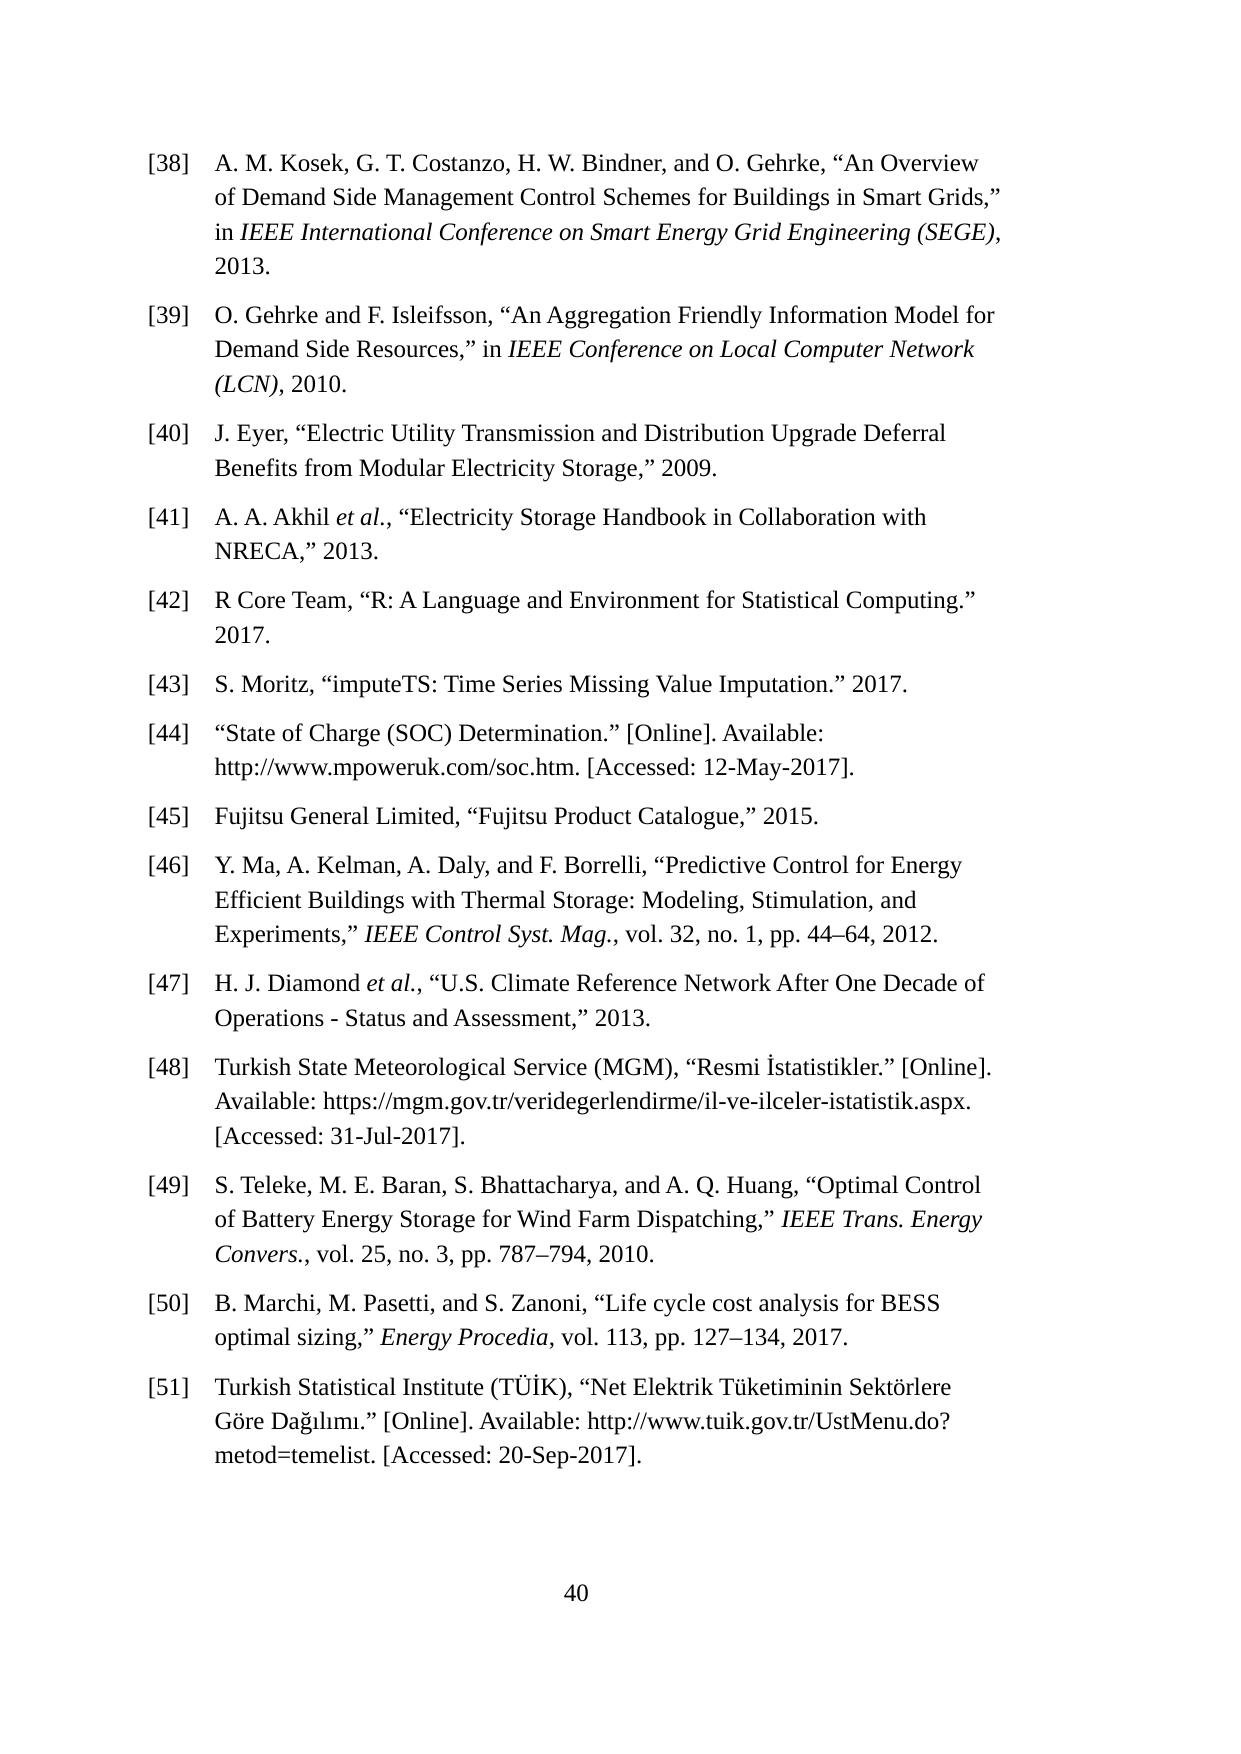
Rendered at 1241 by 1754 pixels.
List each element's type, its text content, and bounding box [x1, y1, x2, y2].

text [50] B. Marchi, M. Pasetti, and S. Zanoni, “Life cycle cost analysis for BESS optimal sizing,” Energy Procedia, vol. 113, pp. 127–134, 2017. [148, 1288, 1004, 1351]
text [51] Turkish Statistical Institute (TÜİK), “Net Elektrik Tüketiminin Sektörlere Göre Dağılımı.” [Online]. Available: http://www.tuik.gov.tr/UstMenu.do?metod=temelist. [Accessed: 20-Sep-2017]. [148, 1372, 1004, 1469]
text [46] Y. Ma, A. Kelman, A. Daly, and F. Borrelli, “Predictive Control for Energy Efficient Buildings with Thermal Storage: Modeling, Stimulation, and Experiments,” IEEE Control Syst. Mag., vol. 32, no. 1, pp. 44–64, 2012. [148, 850, 1004, 948]
text [45] Fujitsu General Limited, “Fujitsu Product Catalogue,” 2015. [148, 801, 1004, 830]
text [43] S. Moritz, “imputeTS: Time Series Missing Value Imputation.” 2017. [148, 669, 1004, 697]
text [39] O. Gehrke and F. Isleifsson, “An Aggregation Friendly Information Model for Demand Side Resources,” in IEEE Conference on Local Computer Network (LCN), 2010. [148, 300, 1004, 398]
text [49] S. Teleke, M. E. Baran, S. Bhattacharya, and A. Q. Huang, “Optimal Control of Battery Energy Storage for Wind Farm Dispatching,” IEEE Trans. Energy Convers., vol. 25, no. 3, pp. 787–794, 2010. [148, 1170, 1004, 1268]
text [42] R Core Team, “R: A Language and Environment for Statistical Computing.” 2017. [148, 585, 1004, 648]
text [38] A. M. Kosek, G. T. Costanzo, H. W. Bindner, and O. Gehrke, “An Overview of Demand Side Management Control Schemes for Buildings in Smart Grids,” in IEEE International Conference on Smart Energy Grid Engineering (SEGE), 2013. [148, 148, 1004, 280]
text [48] Turkish State Meteorological Service (MGM), “Resmi İstatistikler.” [Online]. Available: https://mgm.gov.tr/veridegerlendirme/il-ve-ilceler-istatistik.aspx. [Accessed: 31-Jul-2017]. [148, 1052, 1004, 1150]
text [40] J. Eyer, “Electric Utility Transmission and Distribution Upgrade Deferral Benefits from Modular Electricity Storage,” 2009. [148, 418, 1004, 481]
text [44] “State of Charge (SOC) Determination.” [Online]. Available: http://www.mpoweruk.com/soc.htm. [Accessed: 12-May-2017]. [148, 718, 1004, 781]
text [41] A. A. Akhil et al., “Electricity Storage Handbook in Collaboration with NRECA,” 2013. [148, 502, 1004, 565]
text [47] H. J. Diamond et al., “U.S. Climate Reference Network After One Decade of Operations - Status and Assessment,” 2013. [148, 968, 1004, 1032]
